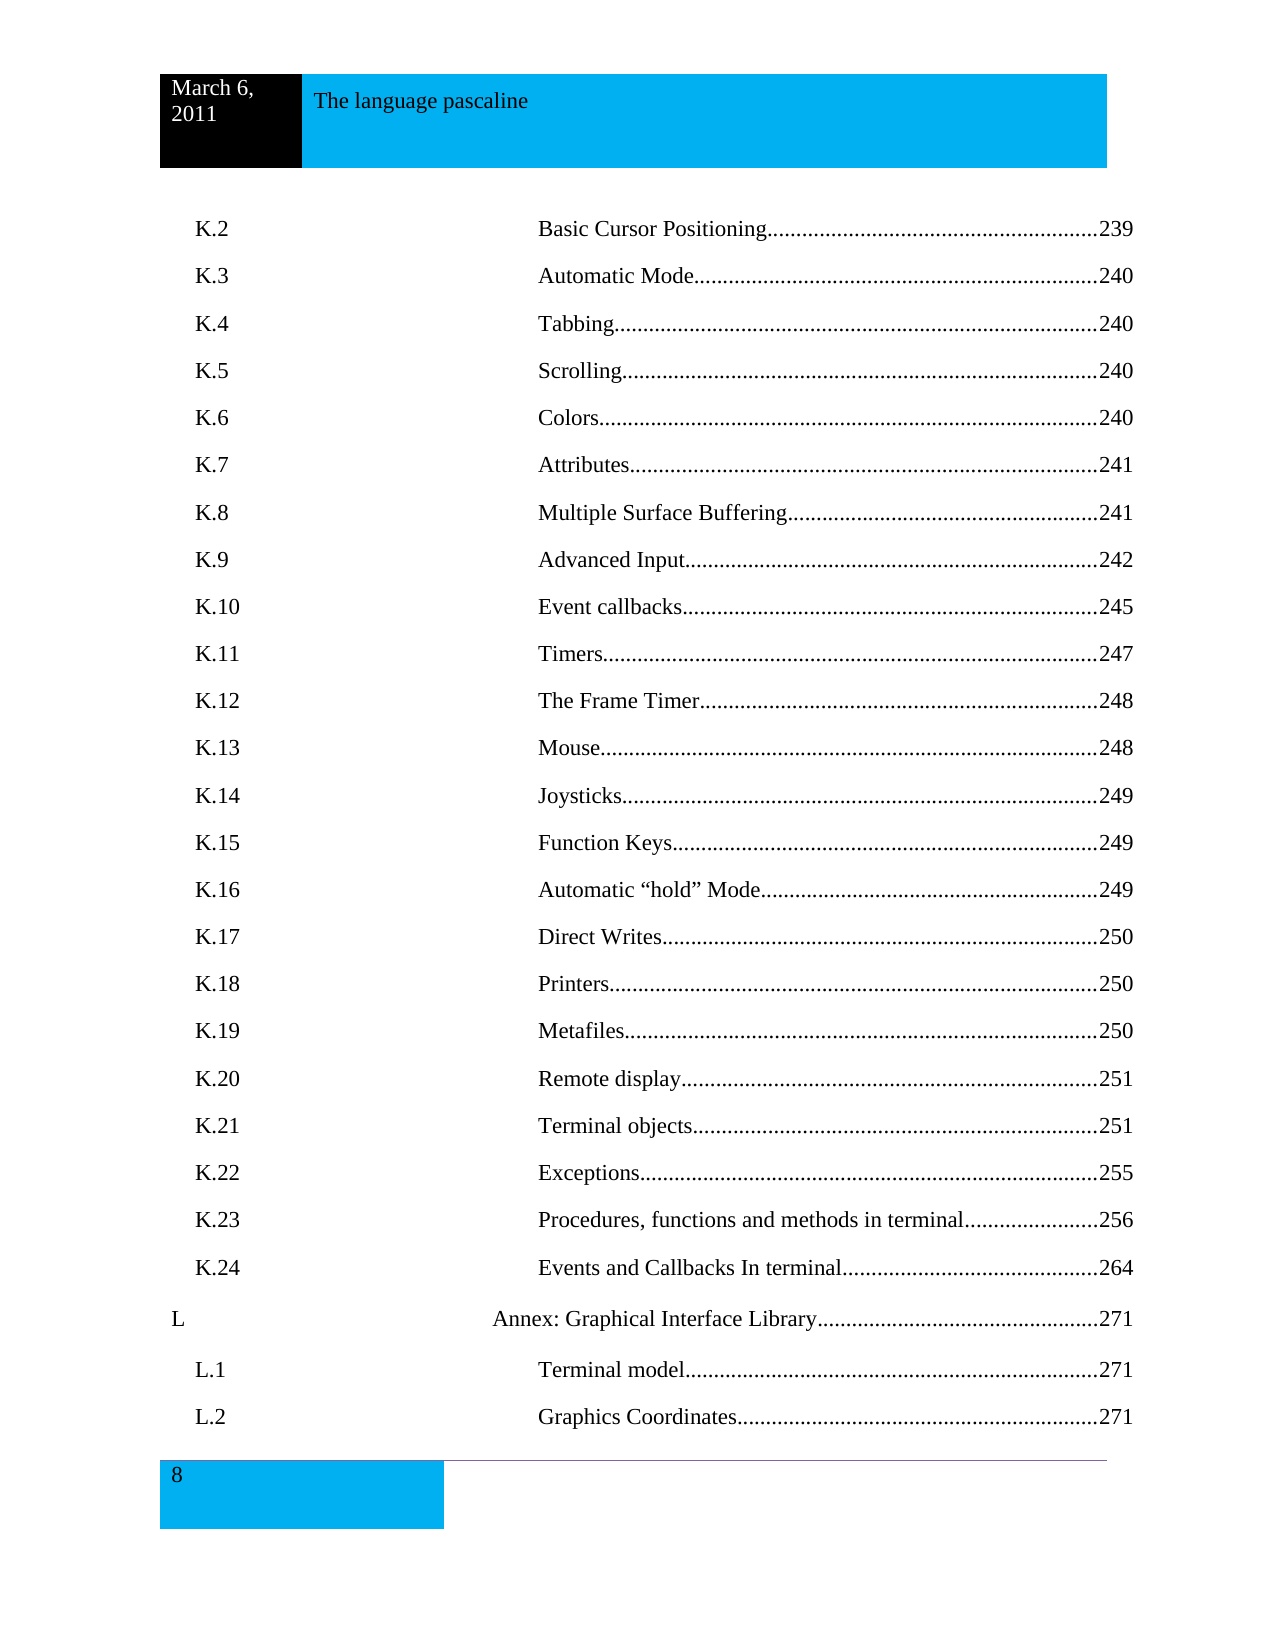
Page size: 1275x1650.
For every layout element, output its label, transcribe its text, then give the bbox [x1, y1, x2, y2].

text K.14 Joysticks 249 [195, 782, 1118, 808]
text L Annex: Graphical Interface Library 271 [171, 1305, 1118, 1331]
text K.24 Events and Callbacks In terminal 264 [195, 1253, 1118, 1280]
text K.20 Remote display 251 [195, 1065, 1118, 1091]
text K.18 Printers 250 [195, 970, 1118, 997]
text L.1 Terminal model 271 [195, 1356, 1118, 1383]
text K.17 Direct Writes 250 [195, 923, 1118, 949]
text K.23 Procedures, functions and methods in terminal 256 [195, 1206, 1118, 1233]
text K.22 Exceptions 255 [195, 1159, 1118, 1186]
text K.12 The Frame Timer 248 [195, 687, 1118, 714]
text L.2 Graphics Coordinates 271 [195, 1403, 1118, 1430]
text K.15 Function Keys 249 [195, 829, 1118, 855]
text K.11 Timers 247 [195, 640, 1118, 666]
text K.6 Colors 240 [195, 404, 1118, 431]
text K.9 Advanced Input 242 [195, 546, 1118, 572]
text K.4 Tabbing 240 [195, 310, 1118, 336]
text K.2 Basic Cursor Positioning 239 [195, 215, 1118, 242]
text K.16 Automatic “hold” Mode 249 [195, 876, 1118, 902]
text K.8 Multiple Surface Buffering 241 [195, 498, 1118, 525]
text K.5 Scrolling 240 [195, 357, 1118, 383]
text K.7 Attributes 241 [195, 451, 1118, 478]
text K.10 Event callbacks 245 [195, 593, 1118, 619]
text K.3 Automatic Mode 240 [195, 263, 1118, 289]
text K.21 Terminal objects 251 [195, 1112, 1118, 1138]
text K.19 Metafiles 250 [195, 1018, 1118, 1044]
text K.13 Mouse 248 [195, 734, 1118, 761]
